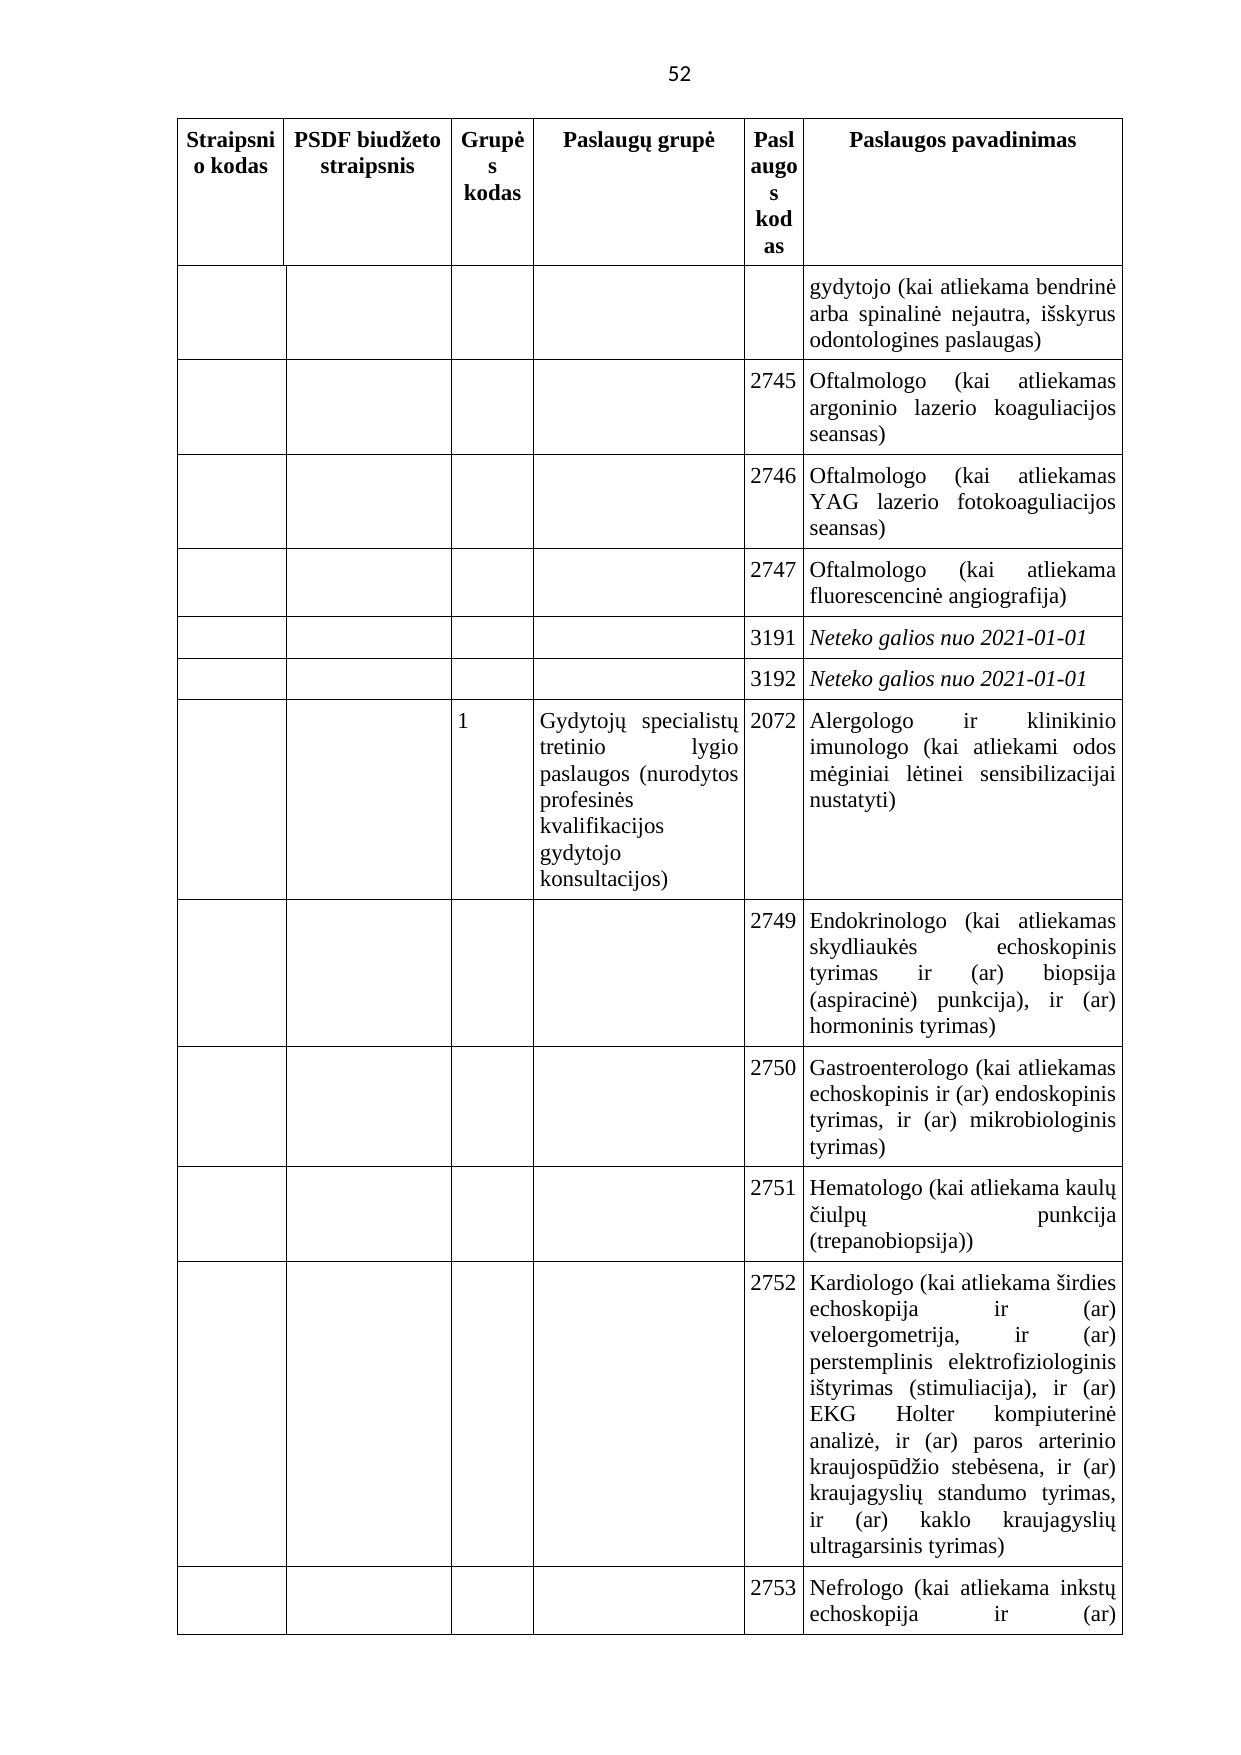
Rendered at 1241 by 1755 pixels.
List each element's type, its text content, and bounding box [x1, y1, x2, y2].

table_cell [452, 1047, 533, 1166]
table_cell 2752 [745, 1262, 803, 1566]
table_cell [287, 700, 451, 899]
table_cell [178, 1262, 286, 1566]
table_cell 2072 [745, 700, 803, 899]
table_cell [287, 360, 451, 454]
table_cell [534, 659, 744, 699]
table_cell [178, 1047, 286, 1166]
table_cell [534, 1262, 744, 1566]
table_cell gydytojo (kai atliekama bendrinė arba spinalinė nejautra, išskyrus odontologines paslaugas) [804, 266, 1122, 359]
table_cell [287, 455, 451, 548]
table_cell [287, 549, 451, 616]
table_header Straipsnio kodas [178, 119, 283, 265]
table_cell [287, 1047, 451, 1166]
table_header PSDF biudžeto straipsnis [284, 119, 451, 265]
table_cell [178, 266, 286, 359]
table_cell [452, 1262, 533, 1566]
table_cell 2749 [745, 900, 803, 1046]
table_header Paslaugų grupė [534, 119, 744, 265]
table_cell Oftalmologo (kai atliekamas argoninio lazerio koaguliacijos seansas) [804, 360, 1122, 454]
table_cell [178, 700, 286, 899]
table_cell [452, 266, 533, 359]
table_cell [178, 360, 286, 454]
table_header Paslaugos kodas [745, 119, 803, 265]
table_cell 2750 [745, 1047, 803, 1166]
table_cell Alergologo ir klinikinio imunologo (kai atliekami odos mėginiai lėtinei sensibilizacijai nustatyti) [804, 700, 1122, 899]
table_cell [178, 549, 286, 616]
table_cell [287, 1262, 451, 1566]
table_cell 2747 [745, 549, 803, 616]
table_cell [534, 549, 744, 616]
table_header Paslaugos pavadinimas [804, 119, 1122, 265]
table_cell [287, 1167, 451, 1261]
table_cell [534, 455, 744, 548]
table_cell [534, 1167, 744, 1261]
table_cell [287, 900, 451, 1046]
table_cell [287, 659, 451, 699]
table_cell [178, 1567, 286, 1633]
table_cell [452, 617, 533, 657]
table_cell [287, 1567, 451, 1633]
table_cell 3191 [745, 617, 803, 657]
table_cell [452, 900, 533, 1046]
table_cell [452, 1167, 533, 1261]
table_cell 1 [452, 700, 533, 899]
table_cell [178, 900, 286, 1046]
table_cell Nefrologo (kai atliekama inkstų echoskopija ir (ar) [804, 1567, 1122, 1633]
table_cell 2751 [745, 1167, 803, 1261]
table_cell [745, 266, 803, 359]
table_cell [287, 617, 451, 657]
table_cell [178, 1167, 286, 1261]
table_cell Endokrinologo (kai atliekamas skydliaukės echoskopinis tyrimas ir (ar) biopsija (aspiracinė) punkcija), ir (ar) hormoninis tyrimas) [804, 900, 1122, 1046]
table_cell 2746 [745, 455, 803, 548]
table_cell Hematologo (kai atliekama kaulų čiulpų punkcija (trepanobiopsija)) [804, 1167, 1122, 1261]
table_cell [452, 659, 533, 699]
table_cell Oftalmologo (kai atliekama fluorescencinė angiografija) [804, 549, 1122, 616]
table_cell Gastroenterologo (kai atliekamas echoskopinis ir (ar) endoskopinis tyrimas, ir (ar) mikrobiologinis tyrimas) [804, 1047, 1122, 1166]
table_cell [287, 266, 451, 359]
table_cell [178, 455, 286, 548]
table_cell [534, 1047, 744, 1166]
table_cell 2753 [745, 1567, 803, 1633]
table_cell Gydytojų specialistų tretinio lygio paslaugos (nurodytos profesinės kvalifikacijos gydytojo konsultacijos) [534, 700, 744, 899]
table_cell [534, 360, 744, 454]
table_cell Neteko galios nuo 2021-01-01 [804, 659, 1122, 699]
table_cell [452, 549, 533, 616]
table_cell [534, 900, 744, 1046]
table_cell 3192 [745, 659, 803, 699]
table_cell [452, 1567, 533, 1633]
table_cell [534, 1567, 744, 1633]
table_cell [534, 266, 744, 359]
table_cell [534, 617, 744, 657]
table_cell [178, 617, 286, 657]
table_cell 2745 [745, 360, 803, 454]
table_cell [178, 659, 286, 699]
table_cell Neteko galios nuo 2021-01-01 [804, 617, 1122, 657]
table_header Grupės kodas [452, 119, 533, 265]
table_cell Oftalmologo (kai atliekamas YAG lazerio fotokoaguliacijos seansas) [804, 455, 1122, 548]
table_cell [452, 360, 533, 454]
table_cell Kardiologo (kai atliekama širdies echoskopija ir (ar) veloergometrija, ir (ar) perstemplinis elektrofiziologinis ištyrimas (stimuliacija), ir (ar) EKG Holter kompiuterinė analizė, ir (ar) paros arterinio kraujospūdžio stebėsena, ir (ar) kraujagyslių standumo tyrimas, ir (ar) kaklo kraujagyslių ultragarsinis tyrimas) [804, 1262, 1122, 1566]
table_cell [452, 455, 533, 548]
